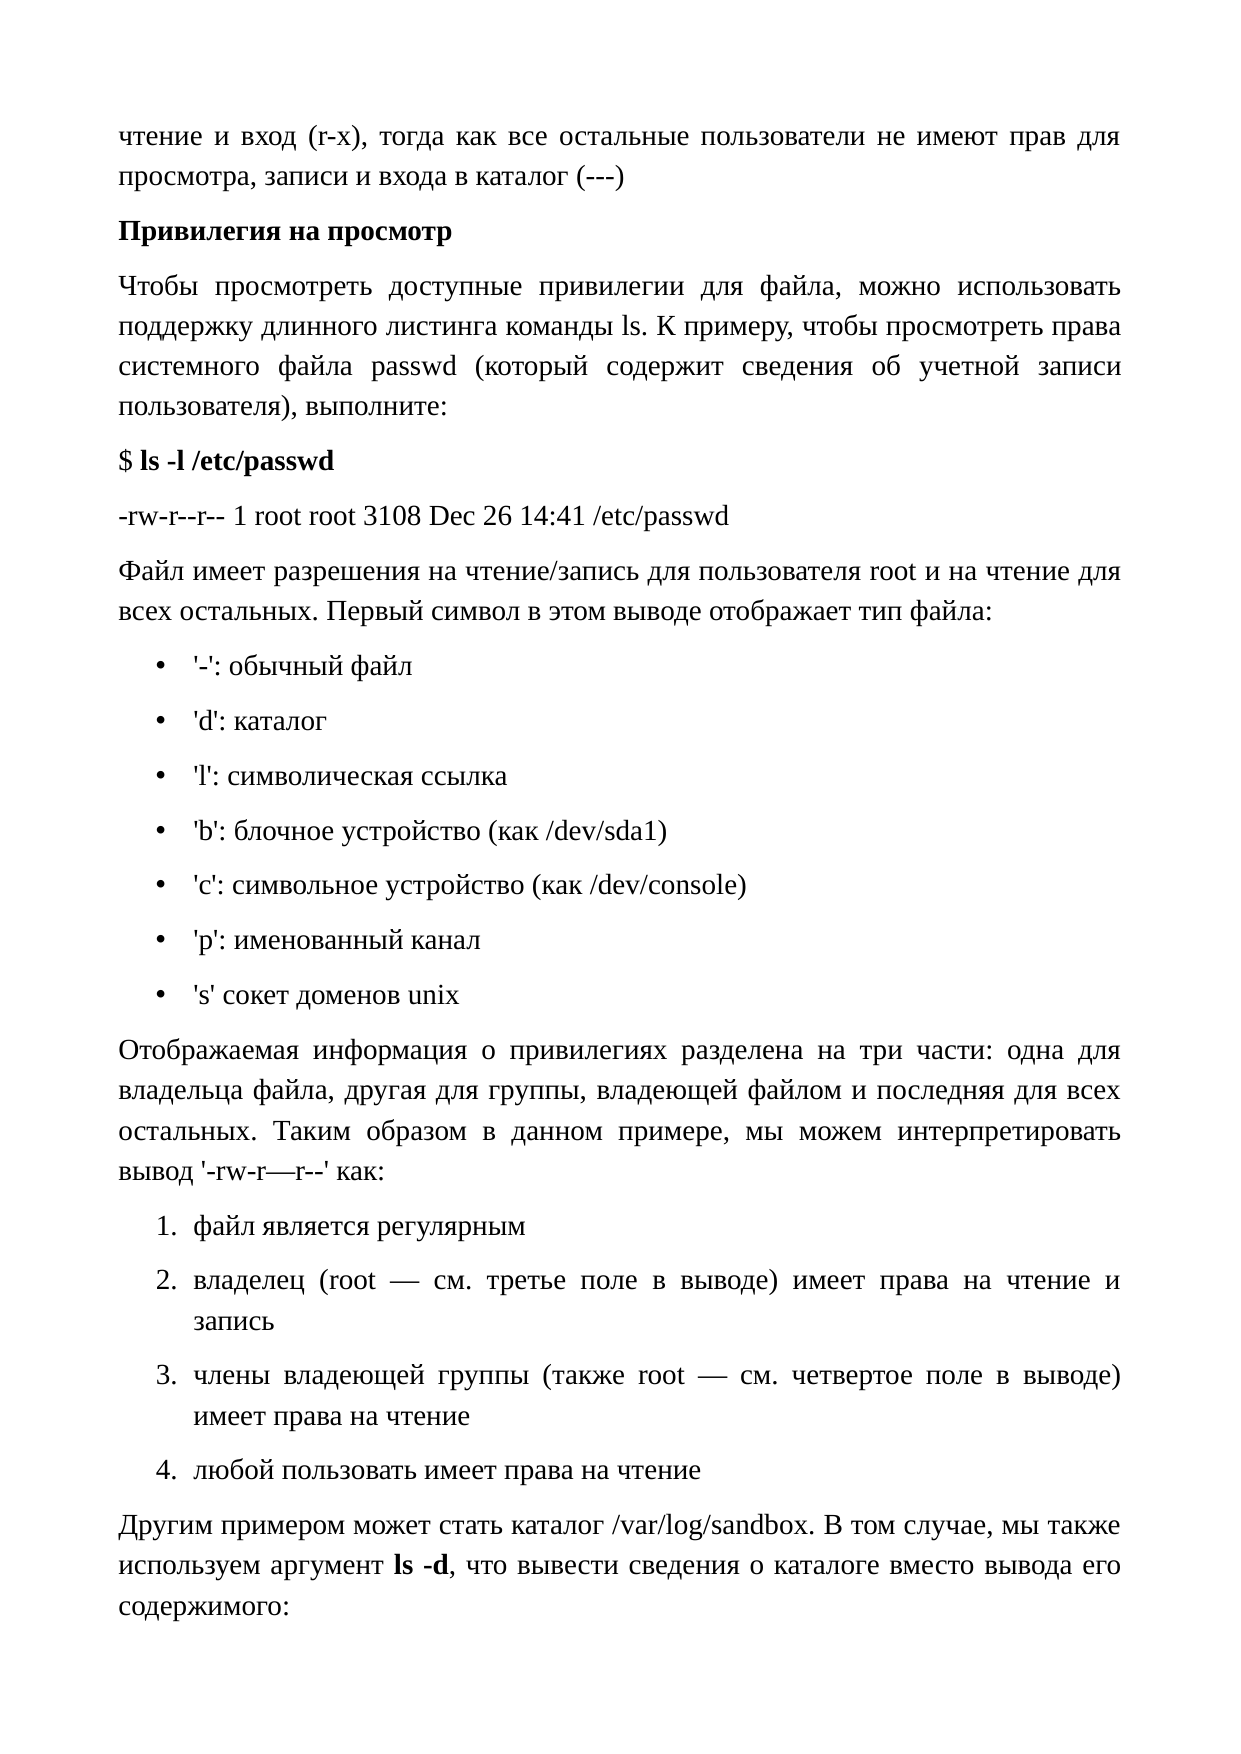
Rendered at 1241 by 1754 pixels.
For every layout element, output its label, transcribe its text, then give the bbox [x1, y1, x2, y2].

text Чтобы просмотреть доступные привилегии для файла, можно использовать поддержку длинного листинга команды ls. К примеру, чтобы просмотреть права системного файла passwd (который содержит сведения об учетной записи пользователя), выполните: [118, 268, 1122, 422]
text Отображаемая информация о привилегиях разделена на три части: одна для владельца файла, другая для группы, владеющей файлом и последняя для всех остальных. Таким образом в данном примере, мы можем интерпретировать вывод '-rw-r—r--' как: [118, 1032, 1122, 1186]
list 'b': блочное устройство (как /dev/sda1) [156, 813, 1122, 846]
list 'd': каталог [156, 703, 1122, 736]
list '-': обычный файл [156, 648, 1122, 682]
list 'c': символьное устройство (как /dev/console) [156, 867, 1122, 901]
text $ ls -l /etc/passwd [118, 443, 1122, 477]
list любой пользовать имеет права на чтение [156, 1452, 1122, 1486]
text -rw-r--r-- 1 root root 3108 Dec 26 14:41 /etc/passwd [118, 498, 1122, 532]
text Другим примером может стать каталог /var/log/sandbox. В том случае, мы также используем аргумент ls -d, что вывести сведения о каталоге вместо вывода его содержимого: [118, 1507, 1122, 1621]
list 's' сокет доменов unix [156, 977, 1122, 1011]
text чтение и вход (r-x), тогда как все остальные пользователи не имеют прав для просмотра, записи и входа в каталог (---) [118, 118, 1122, 192]
list 'l': символическая ссылка [156, 758, 1122, 791]
list владелец (root — см. третье поле в выводе) имеет права на чтение и запись [156, 1262, 1122, 1336]
list файл является регулярным [156, 1208, 1122, 1241]
list члены владеющей группы (также root — см. четвертое поле в выводе) имеет права на чтение [156, 1357, 1122, 1431]
text Файл имеет разрешения на чтение/запись для пользователя root и на чтение для всех остальных. Первый символ в этом выводе отображает тип файла: [118, 553, 1122, 627]
list 'p': именованный канал [156, 922, 1122, 956]
text Привилегия на просмотр [118, 213, 1122, 247]
